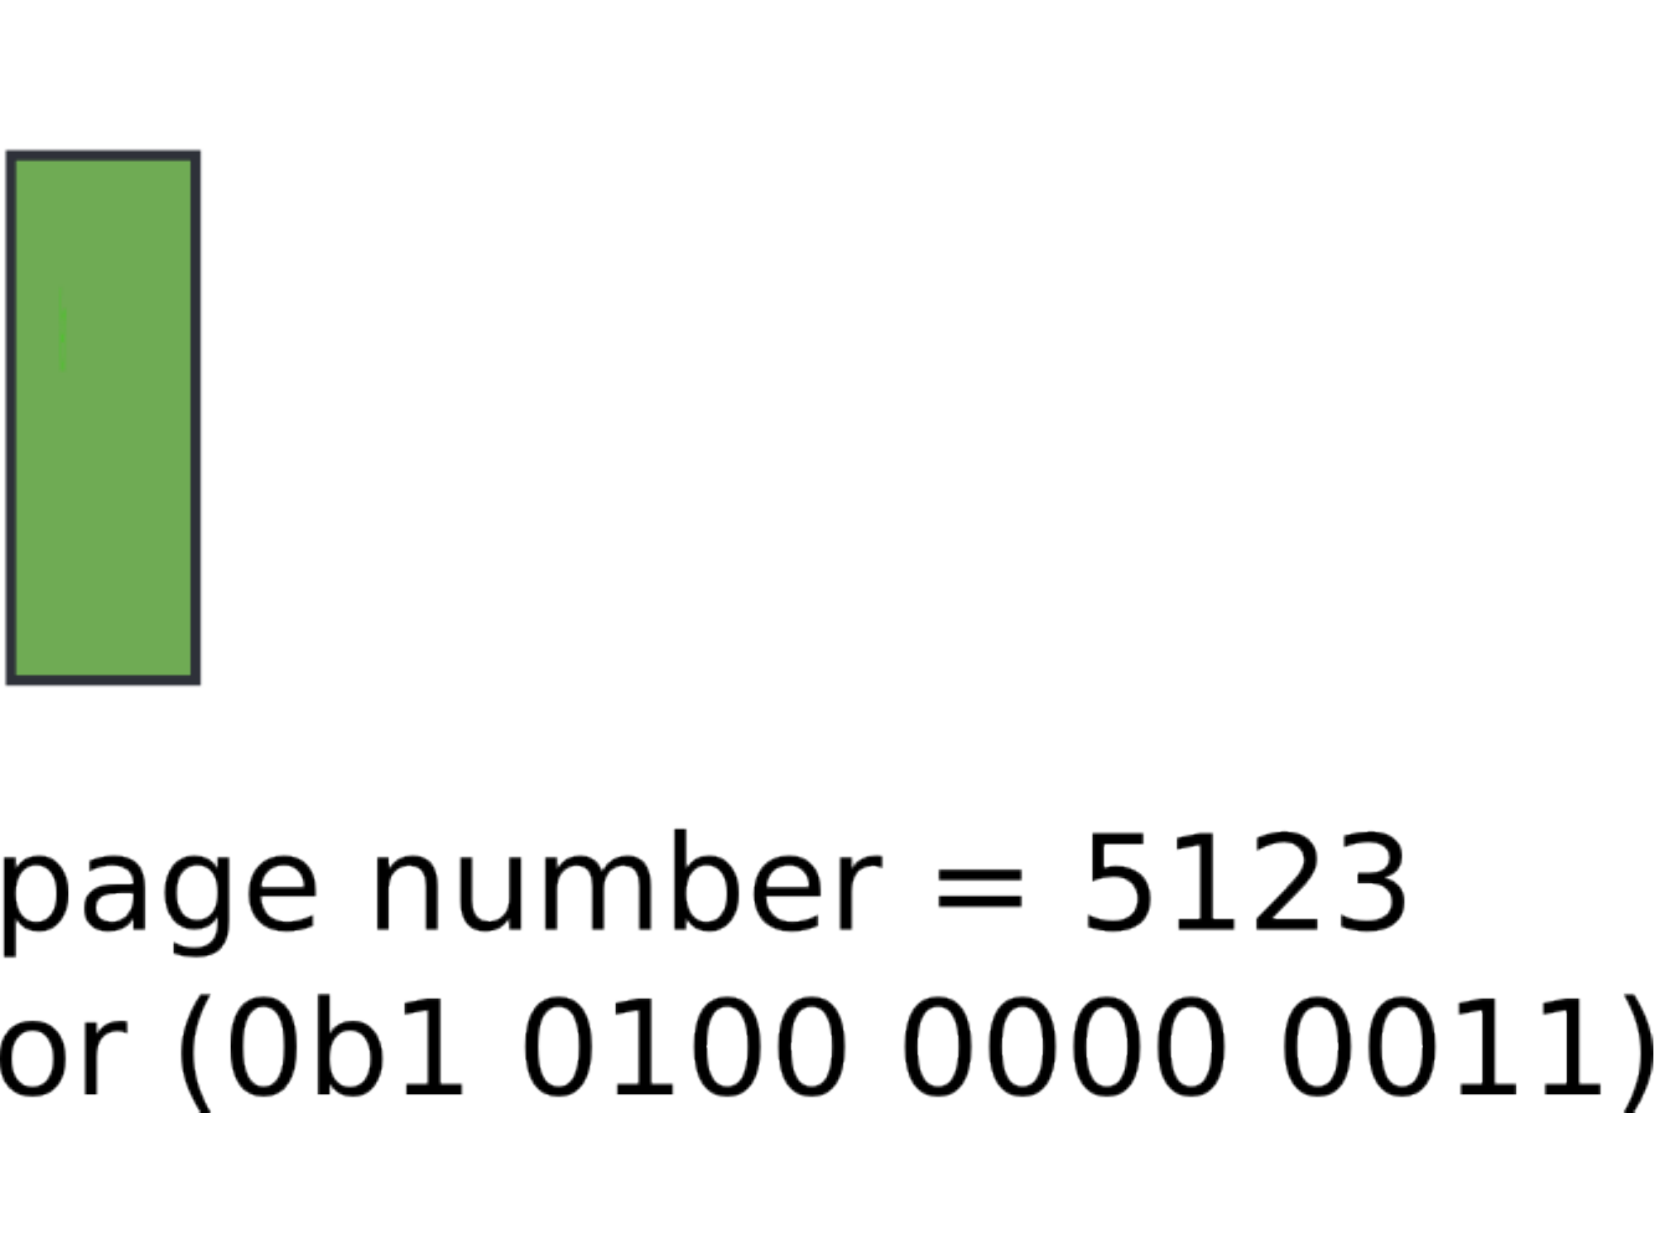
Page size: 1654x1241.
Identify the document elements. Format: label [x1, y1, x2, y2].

picture [0, 127, 1654, 1113]
